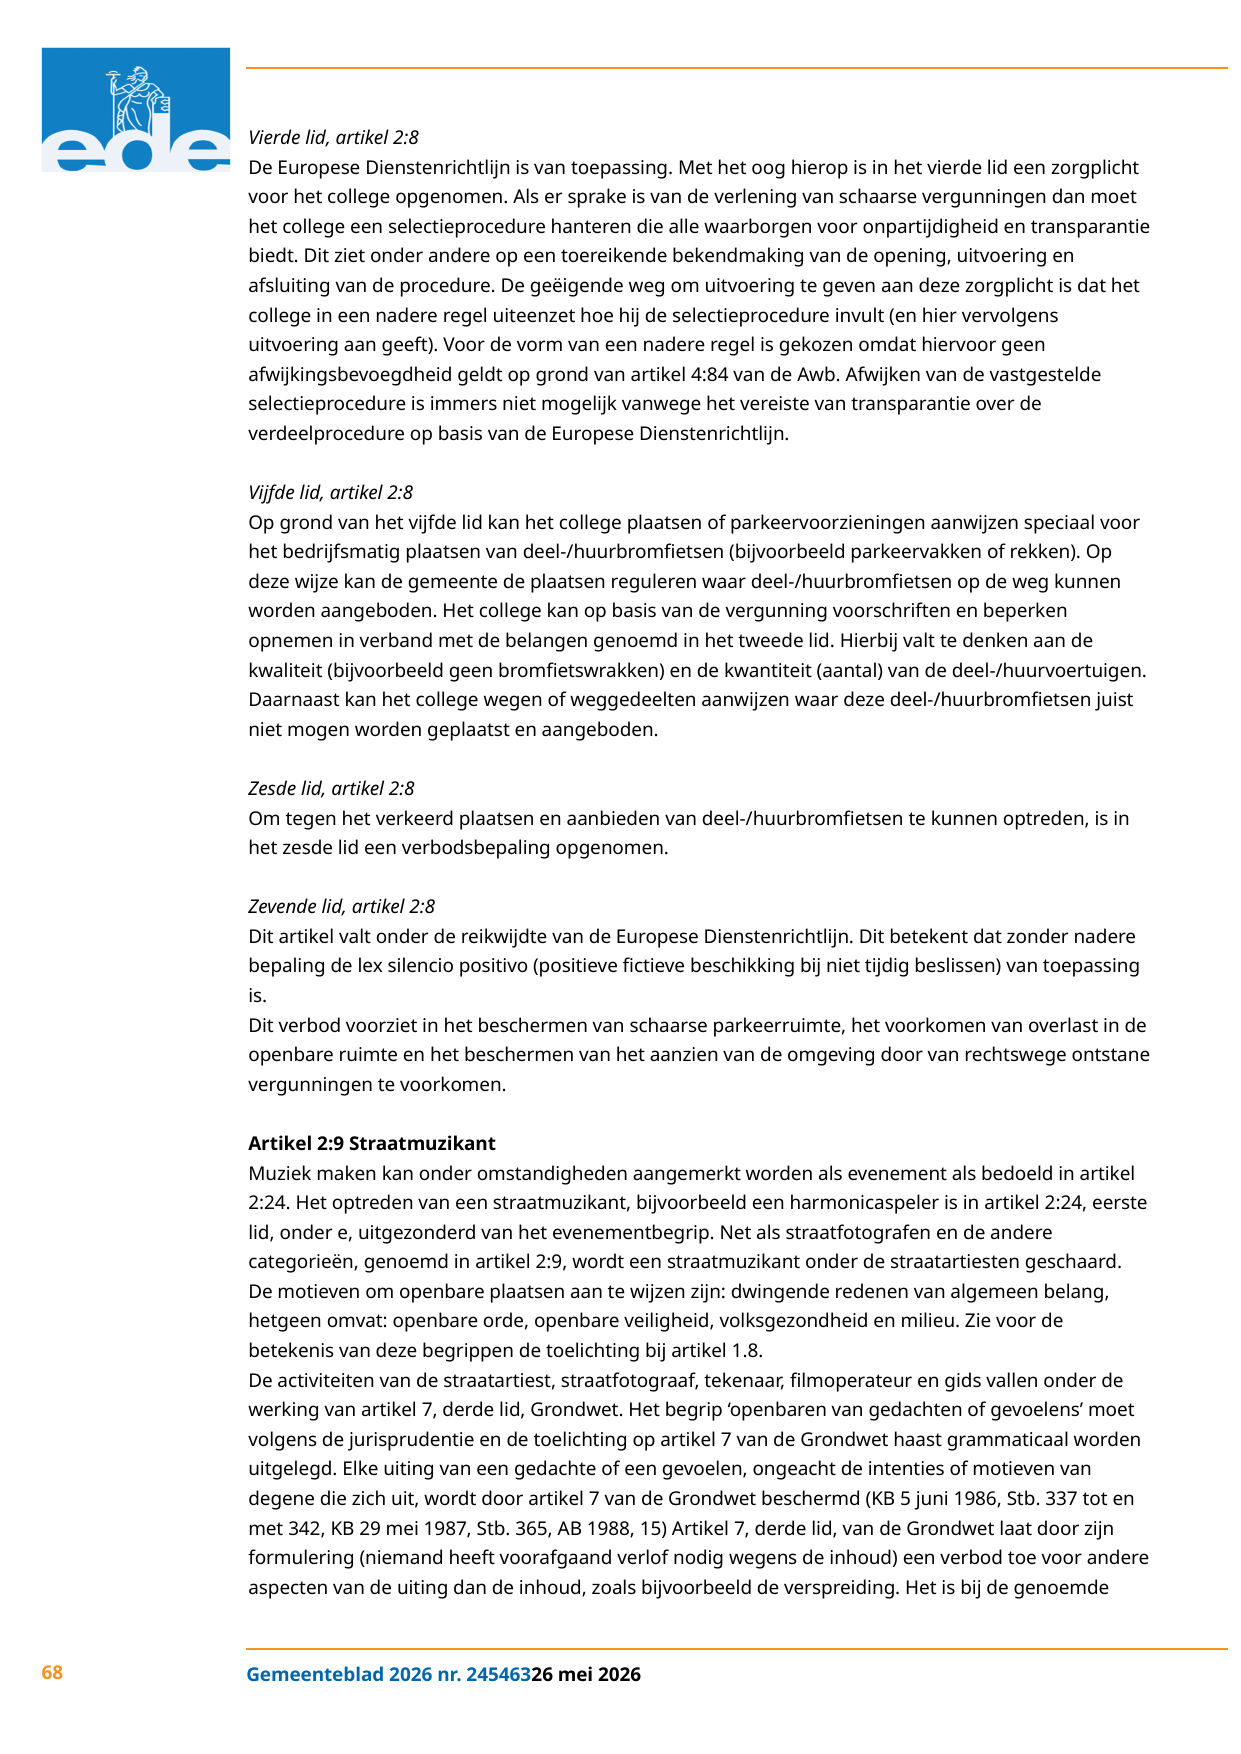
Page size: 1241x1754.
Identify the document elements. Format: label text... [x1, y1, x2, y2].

text Zesde lid, artikel 2:8 [248, 775, 1152, 801]
text Vijfde lid, artikel 2:8 [248, 479, 1152, 505]
text Op grond van het vijfde lid kan het college plaatsen of parkeervoorzieningen aanwijzen speciaal voor het bedrijfsmatig plaatsen van deel-/huurbromfietsen (bijvoorbeeld parkeervakken of rekken). Op deze wijze kan de gemeente de plaatsen reguleren waar deel-/huurbromfietsen op de weg kunnen worden aangeboden. Het college kan op basis van de vergunning voorschriften en beperken opnemen in verband met de belangen genoemd in het tweede lid. Hierbij valt te denken aan de kwaliteit (bijvoorbeeld geen bromfietswrakken) en de kwantiteit (aantal) van de deel-/huurvoertuigen. Daarnaast kan het college wegen of weggedeelten aanwijzen waar deze deel-/huurbromfietsen juist niet mogen worden geplaatst en aangeboden. [248, 509, 1152, 742]
text Dit verbod voorziet in het beschermen van schaarse parkeerruimte, het voorkomen van overlast in de openbare ruimte en het beschermen van het aanzien van de omgeving door van rechtswege ontstane vergunningen te voorkomen. [248, 1012, 1152, 1097]
text Vierde lid, artikel 2:8 [248, 124, 1152, 150]
picture [41, 47, 231, 172]
text De Europese Dienstenrichtlijn is van toepassing. Met het oog hierop is in het vierde lid een zorgplicht voor het college opgenomen. Als er sprake is van de verlening van schaarse vergunningen dan moet het college een selectieprocedure hanteren die alle waarborgen voor onpartijdigheid en transparantie biedt. Dit ziet onder andere op een toereikende bekendmaking van de opening, uitvoering en afsluiting van de procedure. De geëigende weg om uitvoering te geven aan deze zorgplicht is dat het college in een nadere regel uiteenzet hoe hij de selectieprocedure invult (en hier vervolgens uitvoering aan geeft). Voor de vorm van een nadere regel is gekozen omdat hiervoor geen afwijkingsbevoegdheid geldt op grond van artikel 4:84 van de Awb. Afwijken van de vastgestelde selectieprocedure is immers niet mogelijk vanwege het vereiste van transparantie over de verdeelprocedure op basis van de Europese Dienstenrichtlijn. [248, 154, 1152, 446]
text Zevende lid, artikel 2:8 [248, 893, 1152, 919]
text De motieven om openbare plaatsen aan te wijzen zijn: dwingende redenen van algemeen belang, hetgeen omvat: openbare orde, openbare veiligheid, volksgezondheid en milieu. Zie voor de betekenis van deze begrippen de toelichting bij artikel 1.8. [248, 1278, 1152, 1363]
text Artikel 2:9 Straatmuzikant [248, 1130, 1152, 1156]
text Muziek maken kan onder omstandigheden aangemerkt worden als evenement als bedoeld in artikel 2:24. Het optreden van een straatmuzikant, bijvoorbeeld een harmonicaspeler is in artikel 2:24, eerste lid, onder e, uitgezonderd van het evenementbegrip. Net als straatfotografen en de andere categorieën, genoemd in artikel 2:9, wordt een straatmuzikant onder de straatartiesten geschaard. [248, 1160, 1152, 1274]
text Dit artikel valt onder de reikwijdte van de Europese Dienstenrichtlijn. Dit betekent dat zonder nadere bepaling de lex silencio positivo (positieve fictieve beschikking bij niet tijdig beslissen) van toepassing is. [248, 923, 1152, 1008]
text De activiteiten van de straatartiest, straatfotograaf, tekenaar, filmoperateur en gids vallen onder de werking van artikel 7, derde lid, Grondwet. Het begrip ‘openbaren van gedachten of gevoelens’ moet volgens de jurisprudentie en de toelichting op artikel 7 van de Grondwet haast grammaticaal worden uitgelegd. Elke uiting van een gedachte of een gevoelen, ongeacht de intenties of motieven van degene die zich uit, wordt door artikel 7 van de Grondwet beschermd (KB 5 juni 1986, Stb. 337 tot en met 342, KB 29 mei 1987, Stb. 365, AB 1988, 15) Artikel 7, derde lid, van de Grondwet laat door zijn formulering (niemand heeft voorafgaand verlof nodig wegens de inhoud) een verbod toe voor andere aspecten van de uiting dan de inhoud, zoals bijvoorbeeld de verspreiding. Het is bij de genoemde [248, 1367, 1152, 1600]
text Om tegen het verkeerd plaatsen en aanbieden van deel-/huurbromfietsen te kunnen optreden, is in het zesde lid een verbodsbepaling opgenomen. [248, 805, 1152, 860]
